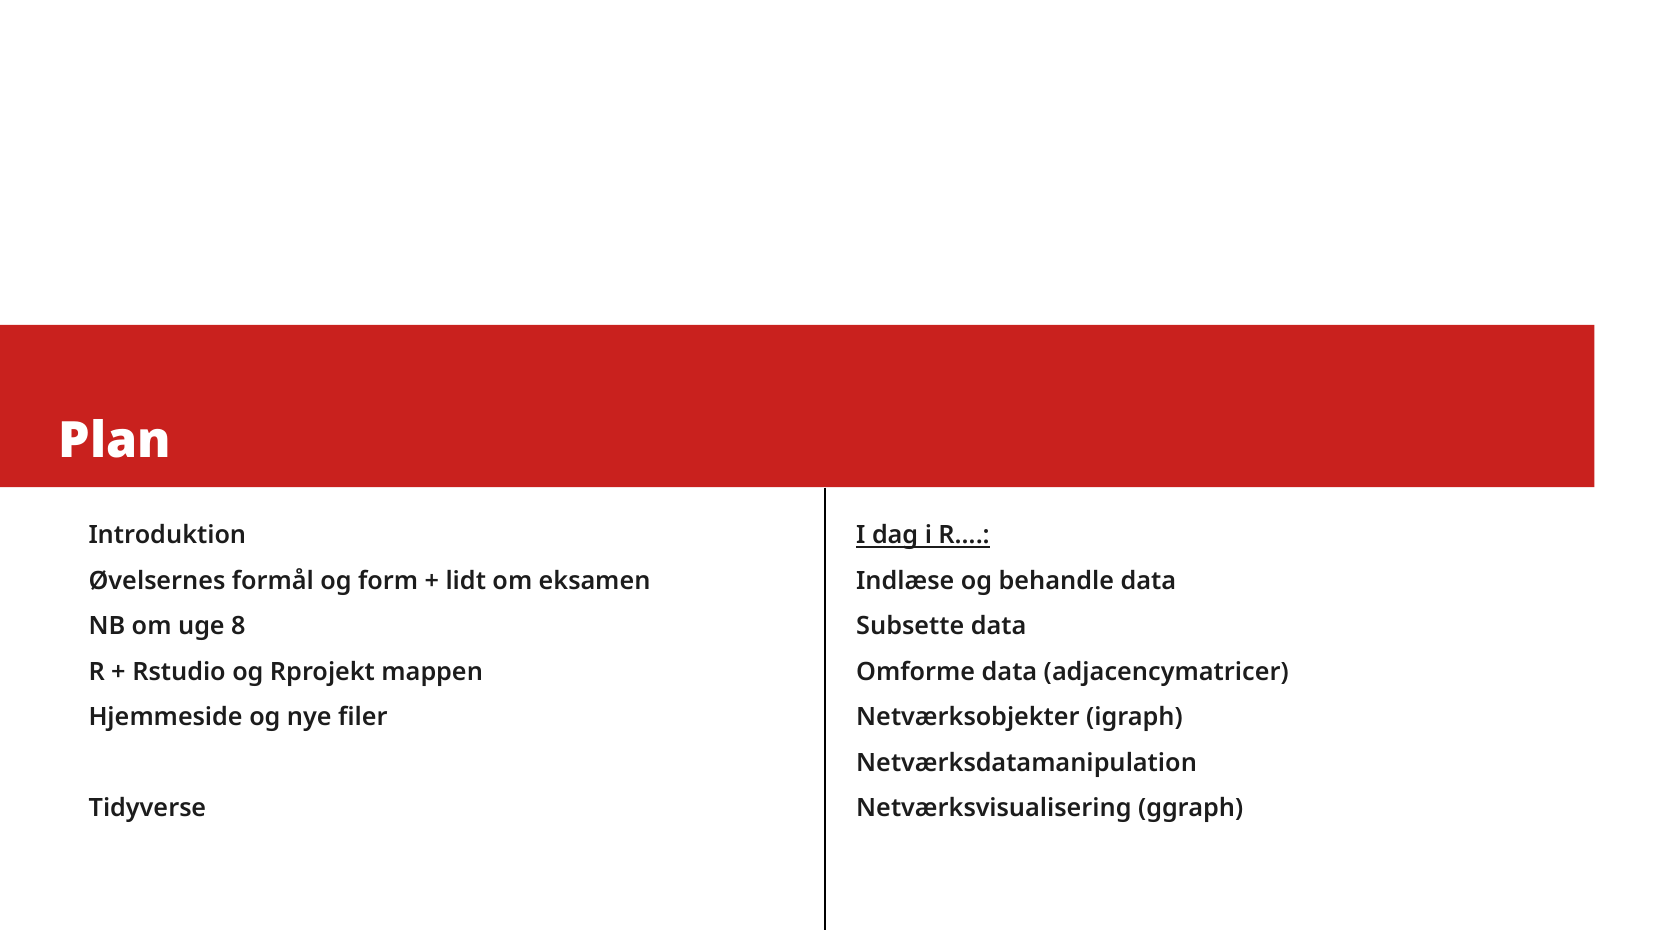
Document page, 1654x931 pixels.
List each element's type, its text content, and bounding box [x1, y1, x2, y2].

list Introduktion Øvelsernes formål og form + lidt om eksamen NB om uge 8 R + Rstudio og Rprojekt mappen Hjemmeside og nye filer Tidyverse [88, 516, 824, 827]
title Plan [59, 354, 1565, 473]
list I dag i R….: Indlæse og behandle data Subsette data Omforme data (adjacencymatricer) Netværksobjekter (igraph) Netværksdatamanipulation Netværksvisualisering (ggraph) [856, 516, 1593, 827]
